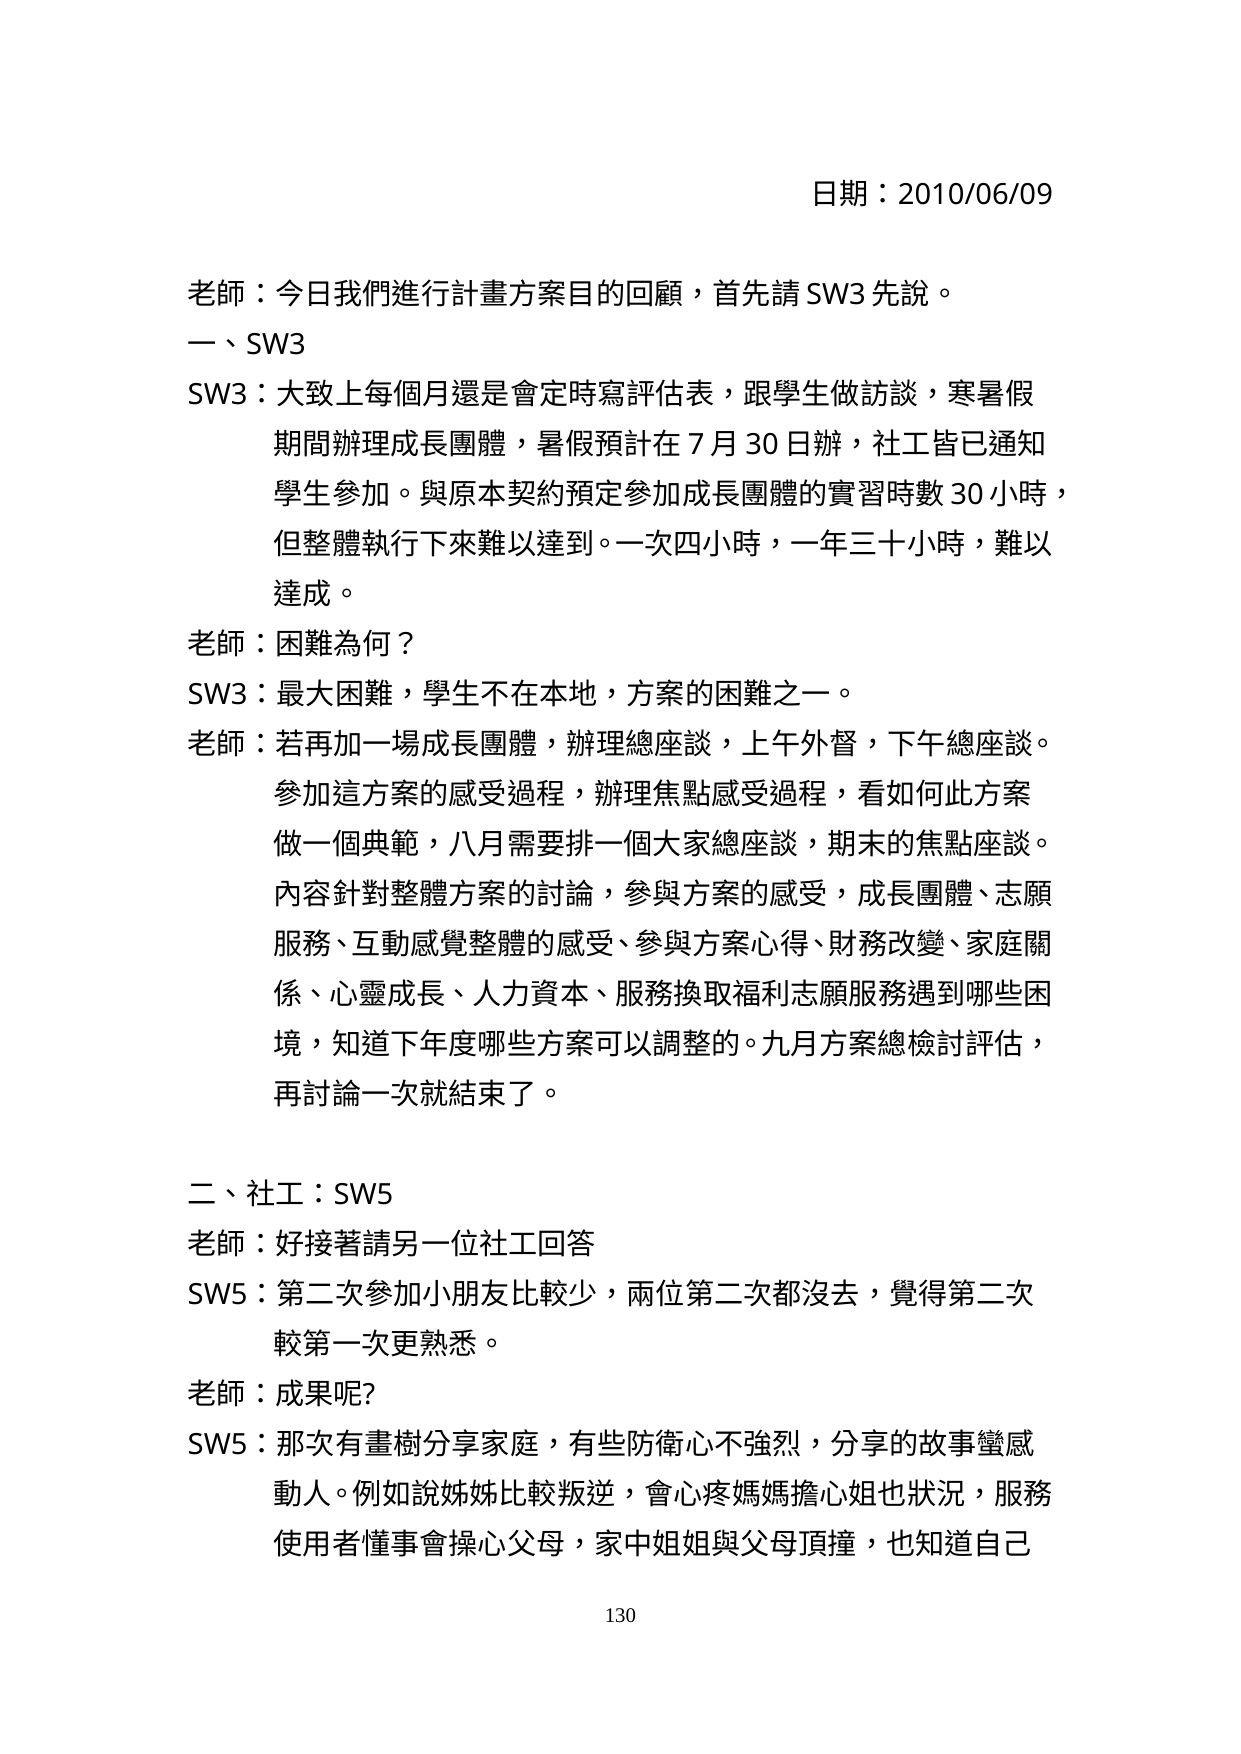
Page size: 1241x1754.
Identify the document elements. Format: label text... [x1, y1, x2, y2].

text 日期：2010/06/09 [187, 164, 1053, 214]
text 一、SW3 [187, 314, 1053, 364]
text 老師：若再加一場成長團體，辦理總座談，上午外督，下午總座談。參加這方案的感受過程，辦理焦點感受過程，看如何此方案做一個典範，八月需要排一個大家總座談，期末的焦點座談。內容針對整體方案的討論，參與方案的感受，成長團體、志願服務、互動感覺整體的感受、參與方案心得、財務改變、家庭關係、心靈成長、人力資本、服務換取福利志願服務遇到哪些困境，知道下年度哪些方案可以調整的。九月方案總檢討評估，再討論一次就結束了。 [187, 714, 1053, 1114]
text SW5：那次有畫樹分享家庭，有些防衛心不強烈，分享的故事蠻感動人。例如說姊姊比較叛逆，會心疼媽媽擔心姐也狀況，服務使用者懂事會操心父母，家中姐姐與父母頂撞，也知道自己 [187, 1414, 1053, 1564]
text 二、社工：SW5 [187, 1164, 1053, 1214]
text SW5：第二次參加小朋友比較少，兩位第二次都沒去，覺得第二次較第一次更熟悉。 [187, 1264, 1053, 1364]
text SW3：最大困難，學生不在本地，方案的困難之一。 [187, 664, 1053, 714]
text 老師：今日我們進行計畫方案目的回顧，首先請SW3先說。 [187, 264, 1053, 314]
text 老師：困難為何？ [187, 614, 1053, 664]
text SW3：大致上每個月還是會定時寫評估表，跟學生做訪談，寒暑假期間辦理成長團體，暑假預計在7月30日辦，社工皆已通知學生參加。與原本契約預定參加成長團體的實習時數30小時，但整體執行下來難以達到。一次四小時，一年三十小時，難以達成。 [187, 364, 1053, 614]
text 老師：好接著請另一位社工回答 [187, 1214, 1053, 1264]
text 老師：成果呢? [187, 1364, 1053, 1414]
